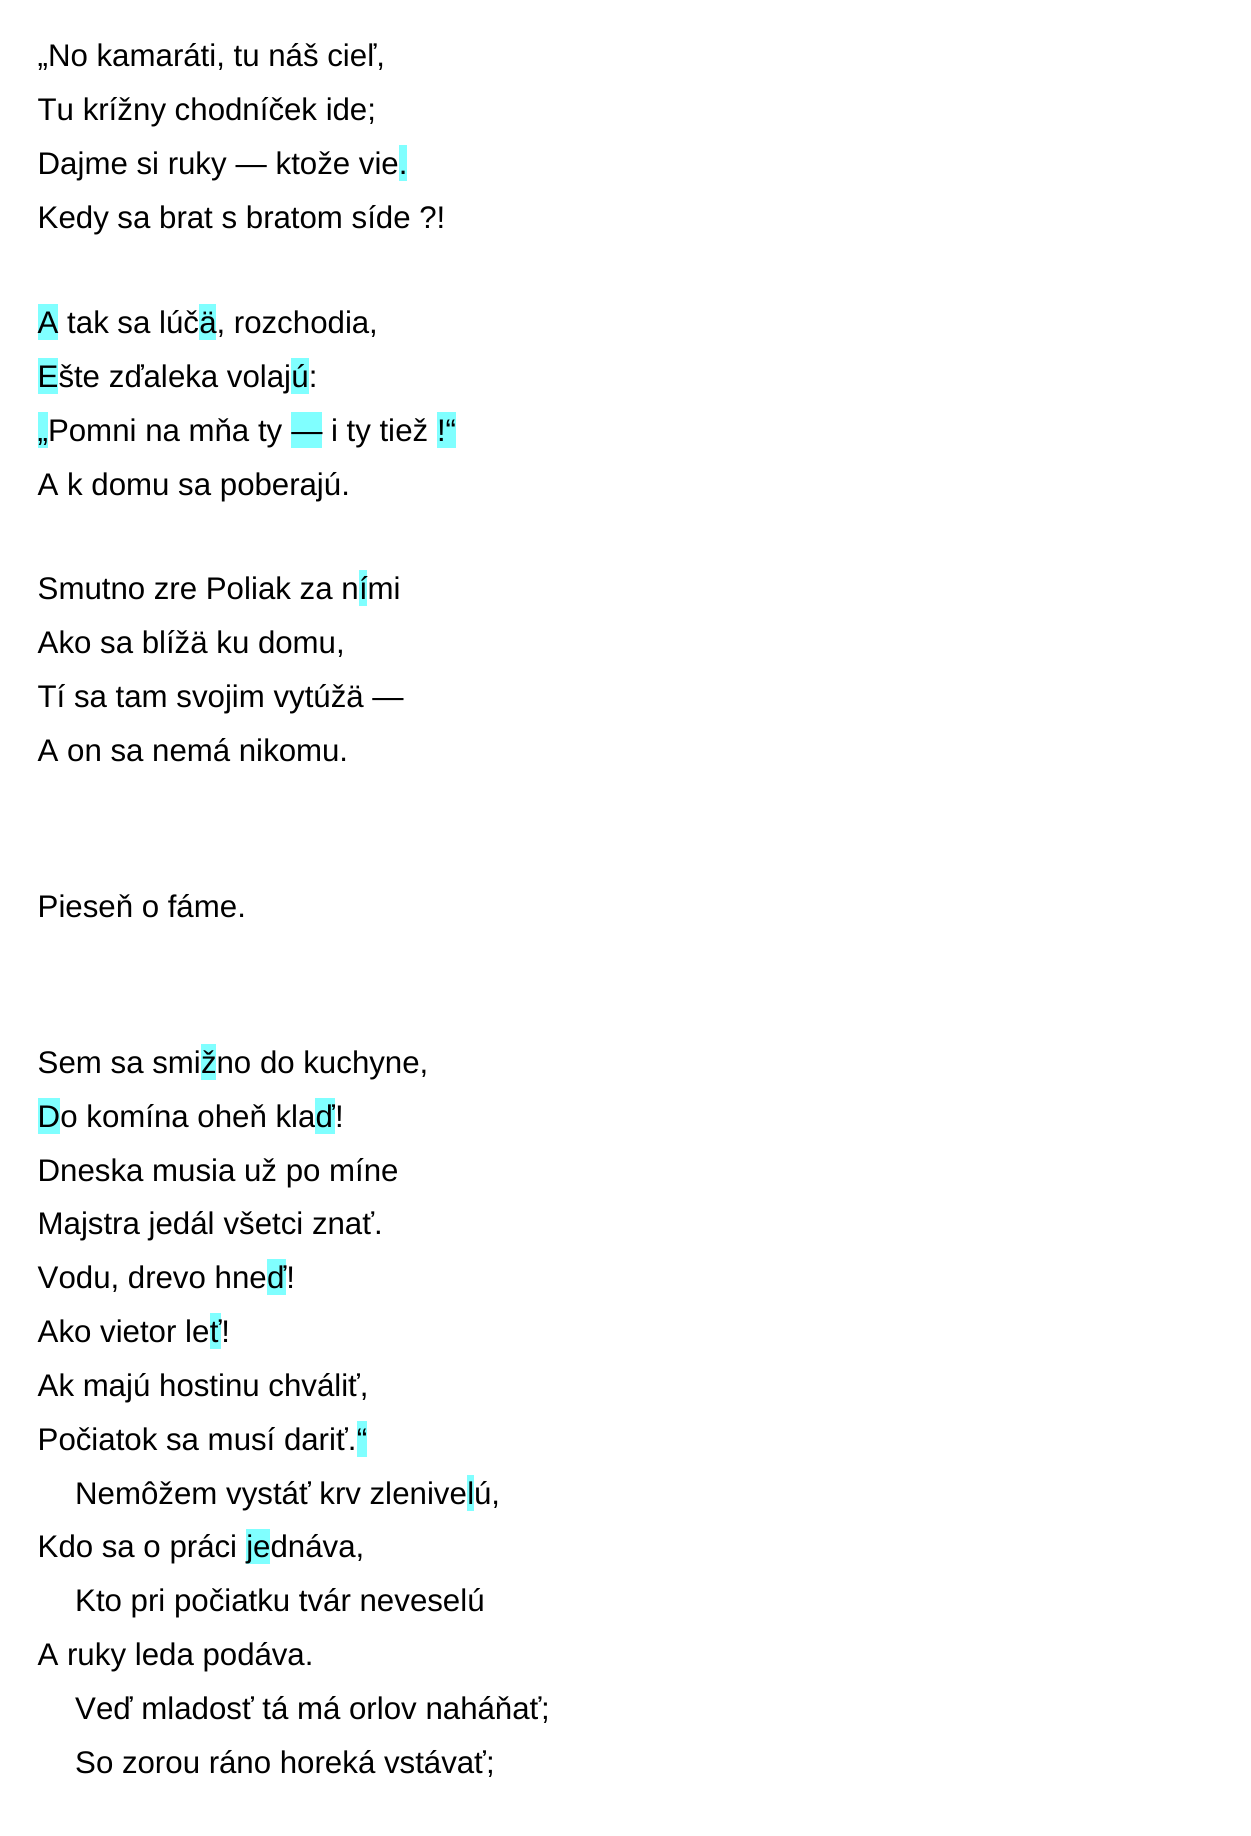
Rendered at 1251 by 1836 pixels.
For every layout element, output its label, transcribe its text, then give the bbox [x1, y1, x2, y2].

text Ako vietor leť! [37, 1313, 1130, 1349]
text „No kamaráti, tu náš cieľ, [37, 37, 1130, 73]
text Veď mladosť tá má orlov naháňať; [37, 1690, 1130, 1726]
text „Pomni na mňa ty — i ty tiež !“ [37, 412, 1130, 448]
text Tí sa tam svojim vytúžä — [37, 678, 1130, 714]
text Vodu, drevo hneď! [37, 1259, 1130, 1295]
text Do komína oheň klaď! [37, 1098, 1130, 1134]
text Nemôžem vystáť krv zlenivelú, [37, 1475, 1130, 1511]
text Tu krížny chodníček ide; [37, 91, 1130, 127]
text Ako sa blížä ku domu, [37, 624, 1130, 660]
text Kto pri počiatku tvár neveselú [37, 1582, 1130, 1618]
text Ak majú hostinu chváliť, [37, 1367, 1130, 1403]
text A ruky leda podáva. [37, 1636, 1130, 1672]
text Počiatok sa musí dariť.“ [37, 1421, 1130, 1457]
text Kedy sa brat s bratom síde ?! [37, 199, 1130, 235]
text Dajme si ruky — ktože vie. [37, 145, 1130, 181]
text A tak sa lúčä, rozchodia, [37, 304, 1130, 340]
text Sem sa smižno do kuchyne, [37, 1044, 1130, 1080]
text Ešte zďaleka volajú: [37, 358, 1130, 394]
text So zorou ráno horeká vstávať; [37, 1744, 1130, 1780]
text Smutno zre Poliak za ními [37, 570, 1130, 606]
text Pieseň o fáme. [37, 888, 1130, 924]
text A k domu sa poberajú. [37, 466, 1130, 501]
text Kdo sa o práci jednáva, [37, 1528, 1130, 1564]
text A on sa nemá nikomu. [37, 732, 1130, 768]
text Majstra jedál všetci znať. [37, 1205, 1130, 1241]
text Dneska musia už po míne [37, 1152, 1130, 1187]
